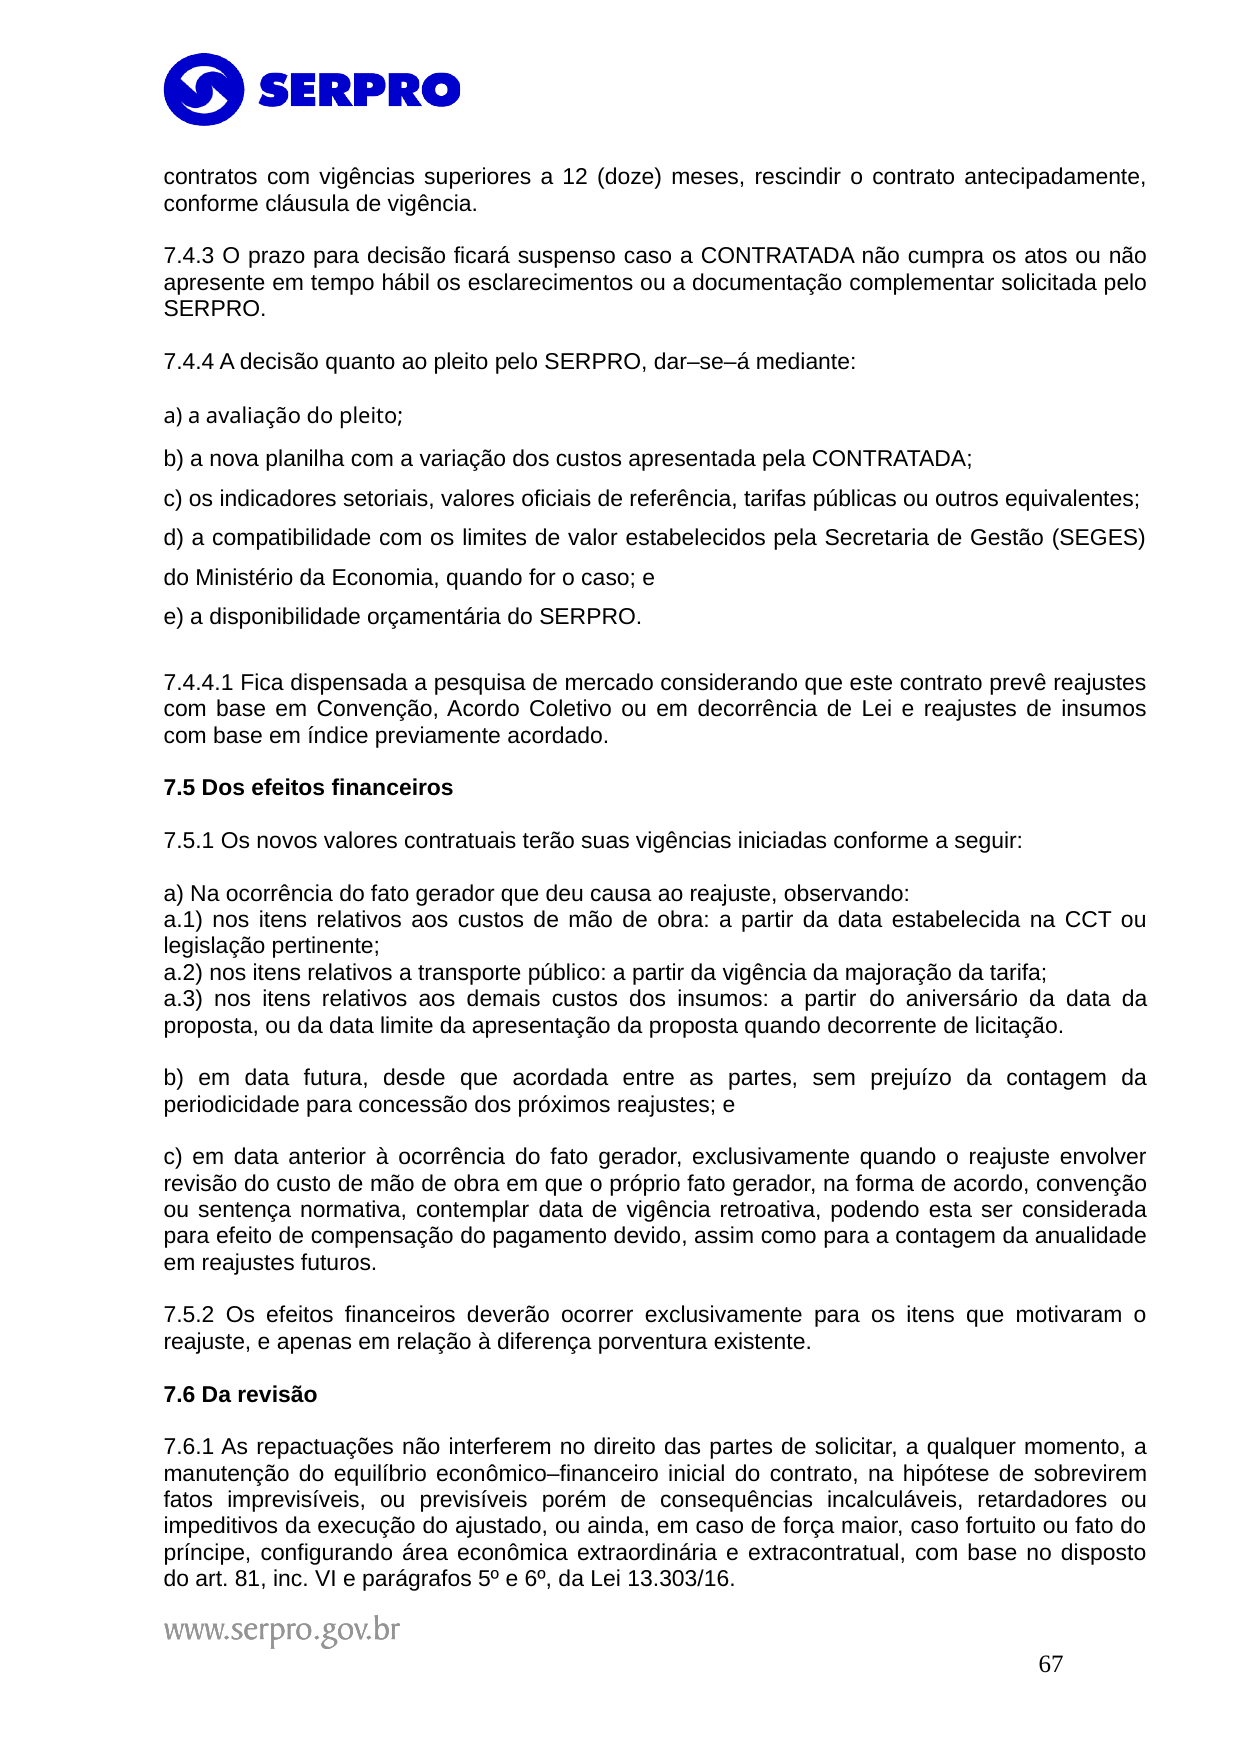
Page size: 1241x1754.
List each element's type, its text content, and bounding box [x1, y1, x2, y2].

text c) em data anterior à ocorrência do fato gerador, exclusivamente quando o reajuste envolver revisão do custo de mão de obra em que o próprio fato gerador, na forma de acordo, convenção ou sentença normativa, contemplar data de vigência retroativa, podendo esta ser considerada para efeito de compensação do pagamento devido, assim como para a contagem da anualidade em reajustes futuros. [163, 1143, 1148, 1275]
text a.1) nos itens relativos aos custos de mão de obra: a partir da data estabelecida na CCT ou legislação pertinente; [163, 906, 1148, 959]
text b) em data futura, desde que acordada entre as partes, sem prejuízo da contagem da periodicidade para concessão dos próximos reajustes; e [163, 1064, 1148, 1117]
text a.3) nos itens relativos aos demais custos dos insumos: a partir do aniversário da data da proposta, ou da data limite da apresentação da proposta quando decorrente de licitação. [163, 985, 1148, 1038]
text 7.4.4.1 Fica dispensada a pesquisa de mercado considerando que este contrato prevê reajustes com base em Convenção, Acordo Coletivo ou em decorrência de Lei e reajustes de insumos com base em índice previamente acordado. [163, 669, 1148, 748]
text 7.5.2 Os efeitos financeiros deverão ocorrer exclusivamente para os itens que motivaram o reajuste, e apenas em relação à diferença porventura existente. [163, 1301, 1148, 1354]
text 7.6.1 As repactuações não interferem no direito das partes de solicitar, a qualquer momento, a manutenção do equilíbrio econômico–financeiro inicial do contrato, na hipótese de sobrevirem fatos imprevisíveis, ou previsíveis porém de consequências incalculáveis, retardadores ou impeditivos da execução do ajustado, ou ainda, em caso de força maior, caso fortuito ou fato do príncipe, configurando área econômica extraordinária e extracontratual, com base no disposto do art. 81, inc. VI e parágrafos 5º e 6º, da Lei 13.303/16. [163, 1433, 1148, 1591]
text a.2) nos itens relativos a transporte público: a partir da vigência da majoração da tarifa; [163, 959, 1148, 985]
text a) Na ocorrência do fato gerador que deu causa ao reajuste, observando: [163, 880, 1148, 906]
text e) a disponibilidade orçamentária do SERPRO. [163, 603, 1148, 629]
text 7.5.1 Os novos valores contratuais terão suas vigências iniciadas conforme a seguir: [163, 827, 1148, 853]
text d) a compatibilidade com os limites de valor estabelecidos pela Secretaria de Gestão (SEGES) do Ministério da Economia, quando for o caso; e [163, 524, 1148, 590]
text c) os indicadores setoriais, valores oficiais de referência, tarifas públicas ou outros equivalentes; [163, 485, 1148, 511]
picture [163, 53, 461, 126]
text b) a nova planilha com a variação dos custos apresentada pela CONTRATADA; [163, 445, 1148, 472]
picture [167, 1615, 397, 1649]
text 7.4.4 A decisão quanto ao pleito pelo SERPRO, dar–se–á mediante: [163, 348, 1148, 374]
text 7.4.3 O prazo para decisão ficará suspenso caso a CONTRATADA não cumpra os atos ou não apresente em tempo hábil os esclarecimentos ou a documentação complementar solicitada pelo SERPRO. [163, 242, 1148, 321]
text contratos com vigências superiores a 12 (doze) meses, rescindir o contrato antecipadamente, conforme cláusula de vigência. [163, 163, 1148, 216]
text 7.6 Da revisão [163, 1381, 1148, 1407]
